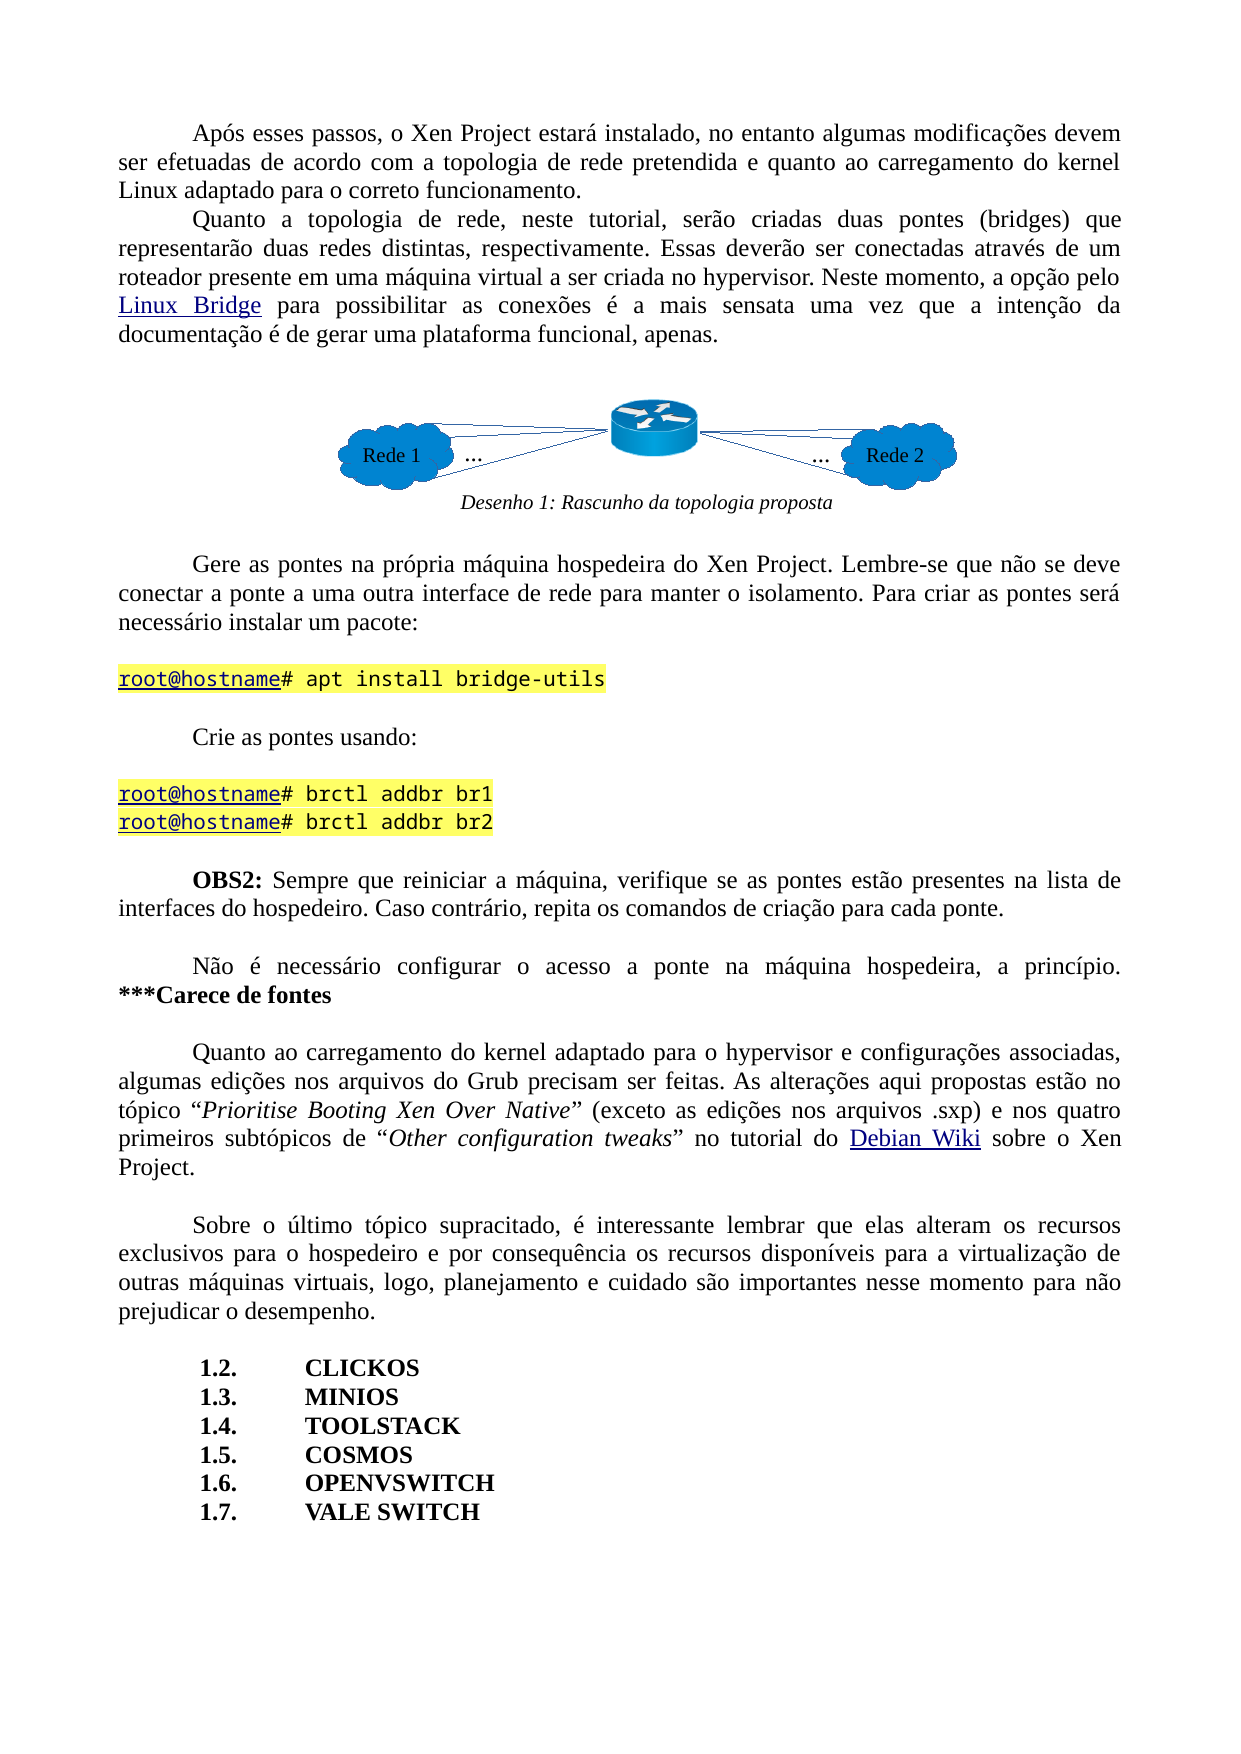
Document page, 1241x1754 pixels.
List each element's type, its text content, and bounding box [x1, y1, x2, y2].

text Desenho 1: Rascunho da topologia proposta [338, 436, 957, 514]
list TOOLSTACK [193, 1411, 1122, 1440]
list CLICKOS [193, 1353, 1122, 1382]
text Sobre o último tópico supracitado, é interessante lembrar que elas alteram os recursos exclusivos para o hospedeiro e por consequência os recursos disponíveis para a virtualização de outras máquinas virtuais, logo, planejamento e cuidado são importantes nesse momento para não prejudicar o desempenho. [118, 1210, 1122, 1325]
list OPENVSWITCH [193, 1468, 1122, 1497]
text Crie as pontes usando: [118, 722, 1122, 750]
text Não é necessário configurar o acesso a ponte na máquina hospedeira, a princípio. ***Carece de fontes [118, 951, 1122, 1008]
text Quanto ao carregamento do kernel adaptado para o hypervisor e configurações associadas, algumas edições nos arquivos do Grub precisam ser feitas. As alterações aqui propostas estão no tópico “Prioritise Booting Xen Over Native” (exceto as edições nos arquivos .sxp) e nos quatro primeiros subtópicos de “Other configuration tweaks” no tutorial do Debian Wiki sobre o Xen Project. [118, 1037, 1122, 1181]
text root@hostname# brctl addbr br2 [118, 807, 1122, 836]
text Gere as pontes na própria máquina hospedeira do Xen Project. Lembre-se que não se deve conectar a ponte a uma outra interface de rede para manter o isolamento. Para criar as pontes será necessário instalar um pacote: [118, 549, 1122, 636]
list MINIOS [193, 1382, 1122, 1411]
text Após esses passos, o Xen Project estará instalado, no entanto algumas modificações devem ser efetuadas de acordo com a topologia de rede pretendida e quanto ao carregamento do kernel Linux adaptado para o correto funcionamento. [118, 118, 1122, 204]
text root@hostname# brctl addbr br1 [118, 779, 1122, 807]
list COSMOS [193, 1440, 1122, 1468]
text root@hostname# apt install bridge-utils [118, 664, 1122, 693]
picture [607, 397, 700, 458]
list VALE SWITCH [193, 1497, 1122, 1526]
text OBS2: Sempre que reiniciar a máquina, verifique se as pontes estão presentes na lista de interfaces do hospedeiro. Caso contrário, repita os comandos de criação para cada ponte. [118, 865, 1122, 922]
text Quanto a topologia de rede, neste tutorial, serão criadas duas pontes (bridges) que representarão duas redes distintas, respectivamente. Essas deverão ser conectadas através de um roteador presente em uma máquina virtual a ser criada no hypervisor. Neste momento, a opção pelo Linux Bridge para possibilitar as conexões é a mais sensata uma vez que a intenção da documentação é de gerar uma plataforma funcional, apenas. [118, 204, 1122, 348]
